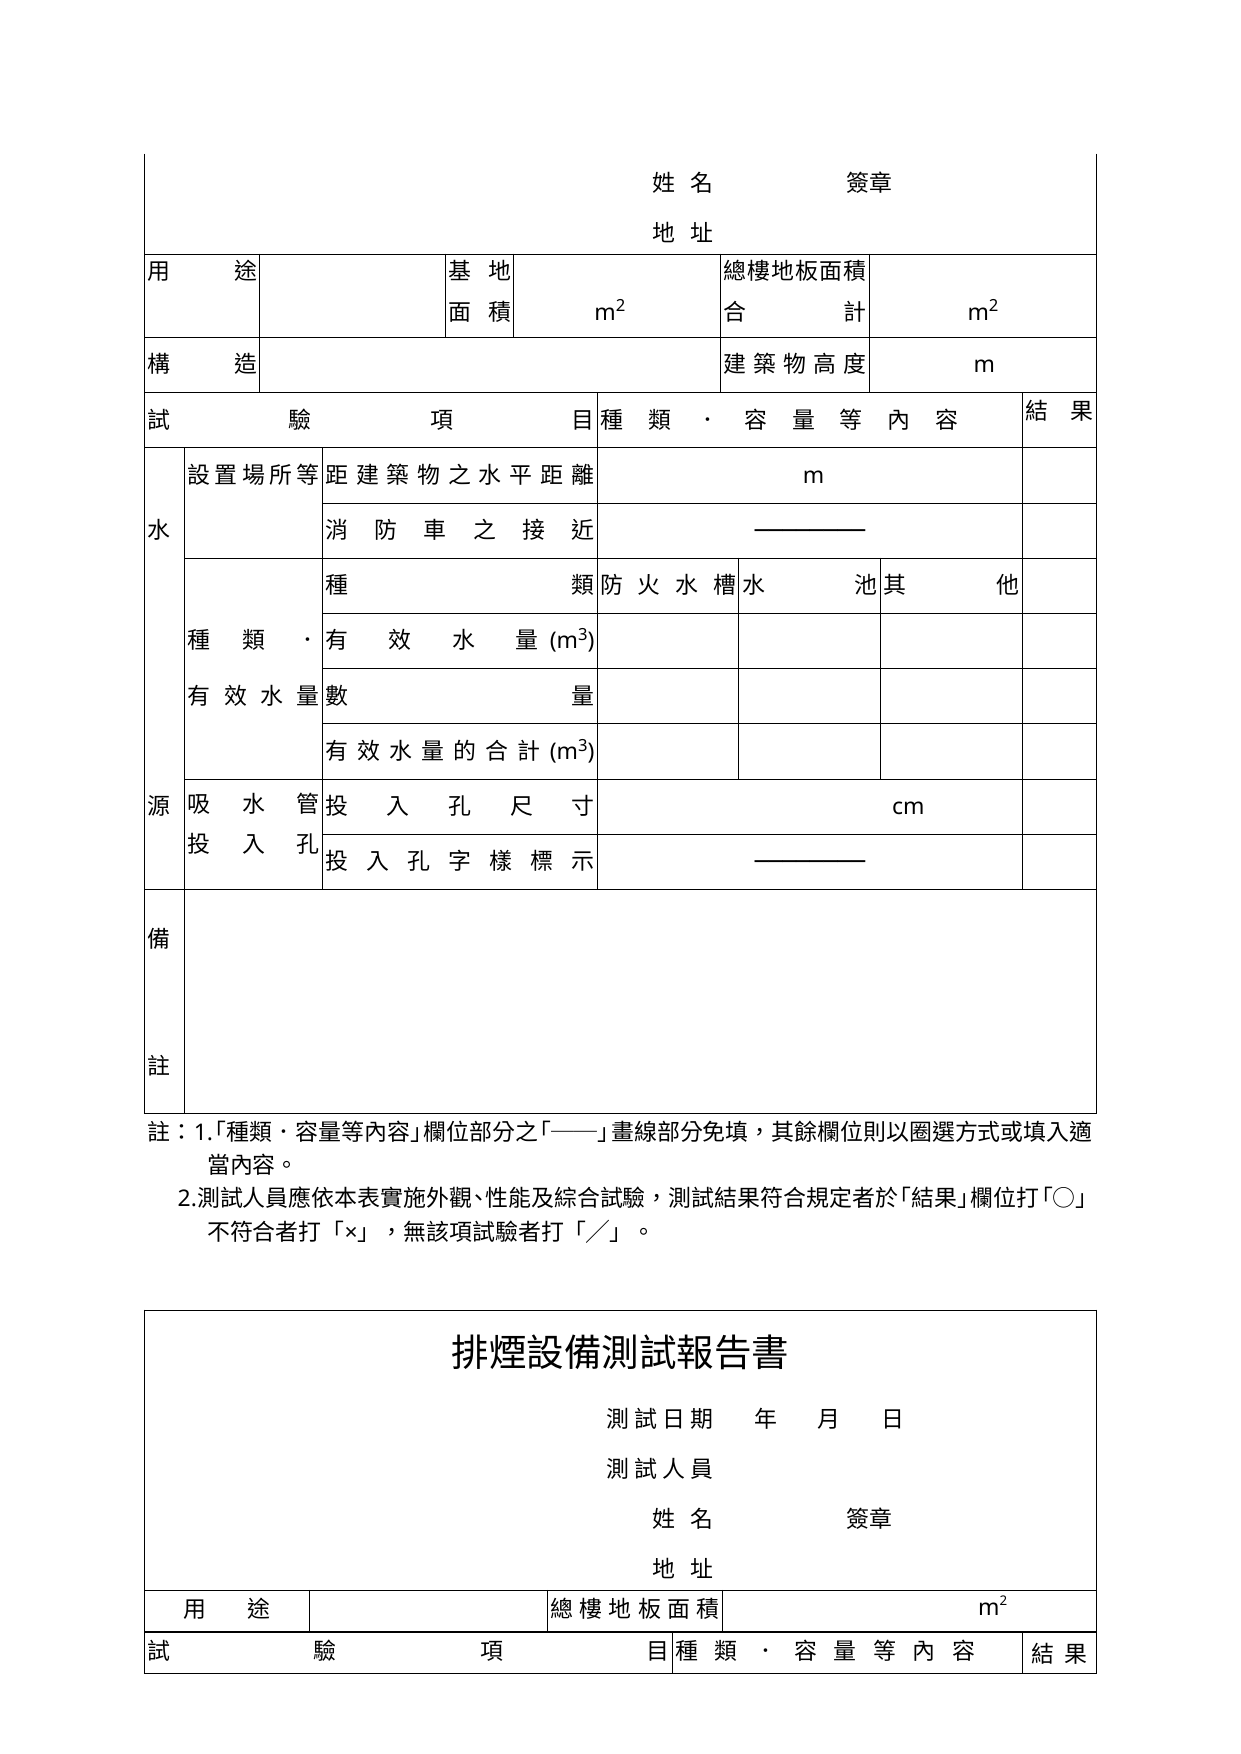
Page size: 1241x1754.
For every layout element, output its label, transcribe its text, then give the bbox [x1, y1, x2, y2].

table_cell m2 [870, 295, 1096, 337]
table_cell 水 [145, 503, 184, 558]
table_cell [1022, 890, 1096, 1113]
table_cell 構造 [145, 338, 259, 392]
table_cell 有效水量的合計(m3) [323, 724, 597, 778]
table_cell 姓 名 簽章 [597, 154, 1096, 203]
table_cell 基地 [446, 255, 513, 295]
table_cell 地 址 [597, 1540, 1096, 1590]
table_cell [514, 255, 720, 295]
table_cell [145, 1390, 597, 1440]
table_cell [185, 559, 322, 613]
table_cell [881, 669, 1022, 723]
table_cell 結果 [1023, 393, 1096, 447]
table_cell m [598, 448, 1022, 502]
table_cell 測 試 日 期 年 月 日 [597, 1390, 1096, 1440]
table_cell [597, 890, 1022, 1113]
table_cell [1023, 835, 1096, 889]
table_cell 地 址 [597, 204, 1096, 253]
table_cell 水池 [739, 559, 880, 613]
table_cell [260, 338, 720, 392]
table_cell [145, 723, 184, 778]
table_cell 建築物高度 [721, 338, 869, 392]
table_cell m [870, 338, 1096, 392]
table_cell [739, 614, 880, 668]
table_cell 有效水量 [185, 668, 322, 723]
table_cell [1023, 448, 1096, 502]
table_cell 消防車之接近 [323, 504, 597, 558]
table_cell 有 效 水 量(m3) [323, 614, 597, 668]
table_cell [598, 724, 738, 778]
table_cell 姓 名 簽章 [597, 1490, 1096, 1540]
table_cell [1023, 559, 1096, 613]
table_cell 種類 [323, 559, 597, 613]
table_cell 數量 [323, 669, 597, 723]
table_cell 種類．容量等內容 [673, 1633, 1022, 1673]
table_cell 試驗項目 [145, 393, 597, 447]
table_cell [145, 558, 184, 613]
table_cell 種類．容量等內容 [598, 393, 1022, 447]
table_cell [322, 890, 597, 1113]
table_cell 試驗項目 [145, 1633, 672, 1673]
table_cell 備 註 [145, 890, 184, 1113]
table_cell [260, 255, 445, 295]
table_cell [1023, 780, 1096, 834]
table_cell 用途 [145, 255, 259, 295]
table_header 排煙設備測試報告書 [145, 1311, 1096, 1390]
table_cell 總樓地板面積 [548, 1591, 722, 1631]
text 2.測試人員應依本表實施外觀、性能及綜合試驗，測試結果符合規定者於「結果」欄位打「○」，不符合者打「×」，無該項試驗者打「╱」。 [148, 1180, 1092, 1247]
table_cell 源 [145, 779, 184, 834]
table_cell [185, 890, 322, 1113]
table_cell [739, 724, 880, 778]
table_cell [1023, 504, 1096, 558]
table_cell 投入孔字樣標示 [323, 835, 597, 889]
table_cell cm [598, 780, 1022, 834]
table_cell 防火水槽 [598, 559, 738, 613]
table_cell [185, 503, 322, 558]
table_cell 面積 [446, 295, 513, 337]
table_cell [145, 668, 184, 723]
table_cell [185, 723, 322, 778]
table_cell [145, 1540, 597, 1590]
table_cell [145, 448, 184, 502]
table_cell [145, 834, 184, 889]
table_cell 總樓地板面積 [721, 255, 869, 295]
table_cell [145, 295, 259, 337]
table_cell ──────── [598, 835, 1022, 889]
table_cell [870, 255, 1096, 295]
table_cell [1023, 724, 1096, 778]
table_cell [145, 154, 597, 203]
table_cell [1023, 669, 1096, 723]
table_cell 投入孔尺寸 [323, 780, 597, 834]
table_cell [145, 204, 597, 253]
table_cell [310, 1591, 547, 1631]
table_cell m2 [514, 295, 720, 337]
table_cell 用 途 [145, 1591, 309, 1631]
text 註：1.「種類．容量等內容」欄位部分之「──」畫線部分免填，其餘欄位則以圈選方式或填入適當內容。 [148, 1114, 1092, 1180]
table_cell [739, 669, 880, 723]
table_cell [145, 613, 184, 668]
table_cell [598, 669, 738, 723]
table_cell [260, 295, 445, 337]
table_cell 種類． [185, 613, 322, 668]
table_cell [881, 724, 1022, 778]
table_cell ──────── [598, 504, 1022, 558]
table_cell 設置場所等 [185, 448, 322, 502]
table_cell 吸水管 投入孔 [185, 780, 322, 889]
table_cell m2 [723, 1591, 1096, 1631]
table_cell 距建築物之水平距離 [323, 448, 597, 502]
table_cell 其他 [881, 559, 1022, 613]
table_cell [145, 1490, 597, 1540]
table_cell 測 試 人 員 [597, 1440, 1096, 1490]
table_cell [598, 614, 738, 668]
table_cell [145, 1440, 597, 1490]
table_cell 結果 [1023, 1633, 1096, 1673]
table_cell [881, 614, 1022, 668]
table_cell [1023, 614, 1096, 668]
table_cell 合計 [721, 295, 869, 337]
